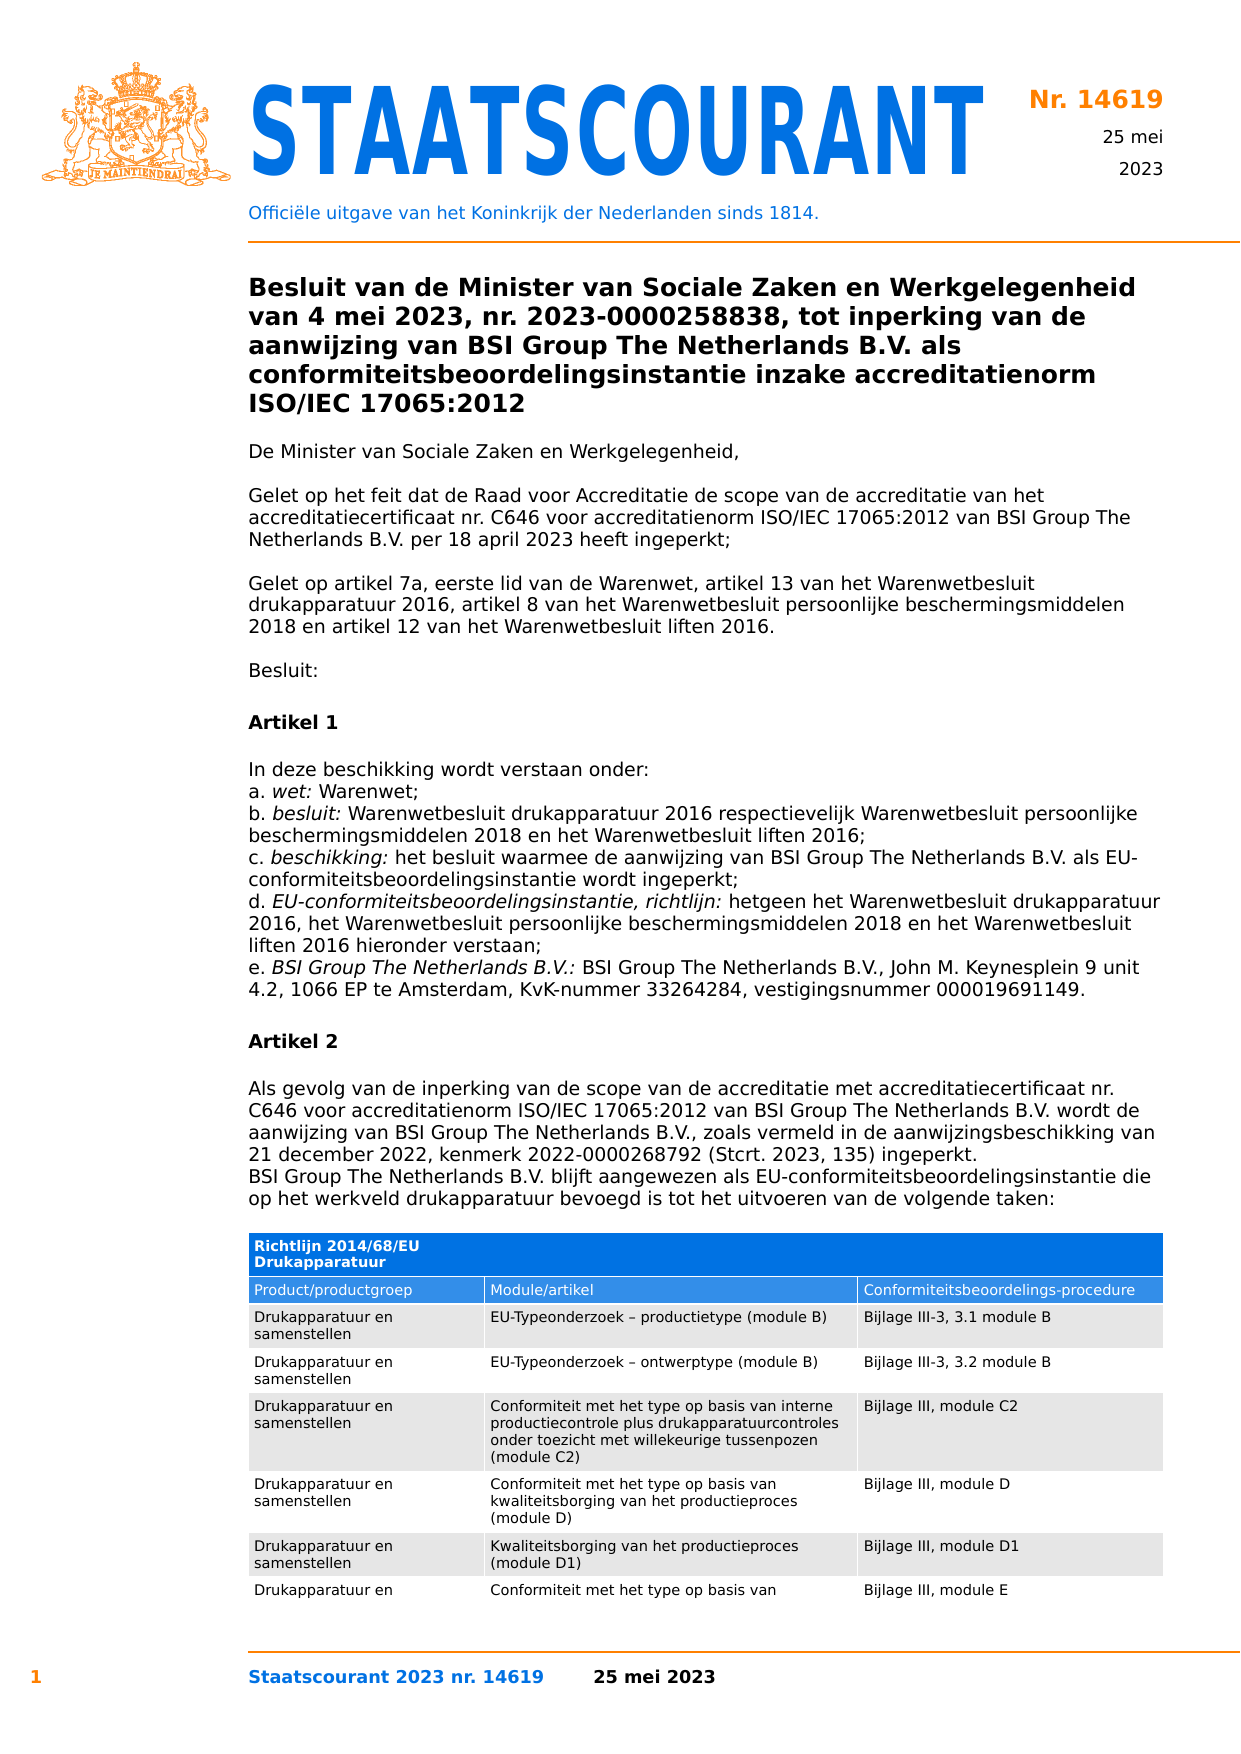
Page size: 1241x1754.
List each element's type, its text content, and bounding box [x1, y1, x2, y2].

table_cell Bijlage III, module D1 [858, 1533, 1163, 1576]
table_cell Bijlage III, module C2 [858, 1393, 1163, 1471]
table_cell Conformiteit met het type op basis van [485, 1577, 857, 1604]
text Gelet op het feit dat de Raad voor Accreditatie de scope van de accreditatie van het accreditatiecertificaat nr. C646 voor accreditatienorm ISO/IEC 17065:2012 van BSI Group The Netherlands B.V. per 18 april 2023 heeft ingeperkt; [248, 484, 1163, 551]
table_cell EU-Typeonderzoek – ontwerptype (module B) [485, 1349, 857, 1392]
text Als gevolg van de inperking van de scope van de accreditatie met accreditatiecertificaat nr. C646 voor accreditatienorm ISO/IEC 17065:2012 van BSI Group The Netherlands B.V. wordt de aanwijzing van BSI Group The Netherlands B.V., zoals vermeld in de aanwijzingsbeschikking van 21 december 2022, kenmerk 2022-0000268792 (Stcrt. 2023, 135) ingeperkt. [248, 1078, 1163, 1166]
table_cell Product/productgroep [249, 1277, 484, 1303]
table_header STAATSCOURANT [248, 62, 998, 203]
text d. EU-conformiteitsbeoordelingsinstantie, richtlijn: hetgeen het Warenwetbesluit drukapparatuur 2016, het Warenwetbesluit persoonlijke beschermingsmiddelen 2018 en het Warenwetbesluit liften 2016 hieronder verstaan; [248, 891, 1163, 957]
text Gelet op artikel 7a, eerste lid van de Warenwet, artikel 13 van het Warenwetbesluit drukapparatuur 2016, artikel 8 van het Warenwetbesluit persoonlijke beschermingsmiddelen 2018 en artikel 12 van het Warenwetbesluit liften 2016. [248, 572, 1163, 638]
table_cell Conformiteitsbeoordelings-procedure [858, 1277, 1163, 1303]
text b. besluit: Warenwetbesluit drukapparatuur 2016 respectievelijk Warenwetbesluit persoonlijke beschermingsmiddelen 2018 en het Warenwetbesluit liften 2016; [248, 803, 1163, 847]
text a. wet: Warenwet; [248, 781, 1163, 803]
table_cell Drukapparatuur en samenstellen [249, 1533, 484, 1576]
text BSI Group The Netherlands B.V. blijft aangewezen als EU-conformiteitsbeoordelingsinstantie die op het werkveld drukapparatuur bevoegd is tot het uitvoeren van de volgende taken: [248, 1166, 1163, 1210]
table_cell Bijlage III, module E [858, 1577, 1163, 1604]
table_cell Drukapparatuur en samenstellen [249, 1349, 484, 1392]
text c. beschikking: het besluit waarmee de aanwijzing van BSI Group The Netherlands B.V. als EU-conformiteitsbeoordelingsinstantie wordt ingeperkt; [248, 847, 1163, 891]
table_cell Bijlage III-3, 3.2 module B [858, 1349, 1163, 1392]
table_cell 25 mei [998, 121, 1240, 153]
table_cell Bijlage III, module D [858, 1472, 1163, 1532]
table_header [25, 62, 248, 241]
text De Minister van Sociale Zaken en Werkgelegenheid, [248, 441, 1163, 463]
table_cell 2023 [998, 153, 1240, 203]
picture [41, 62, 231, 186]
table_cell EU-Typeonderzoek – productietype (module B) [485, 1305, 857, 1348]
table_header Richtlijn 2014/68/EU Drukapparatuur [249, 1233, 1163, 1276]
table_cell Bijlage III-3, 3.1 module B [858, 1305, 1163, 1348]
table_cell Conformiteit met het type op basis van kwaliteitsborging van het productieproces (module D) [485, 1472, 857, 1532]
text Besluit: [248, 660, 1163, 682]
text In deze beschikking wordt verstaan onder: [248, 759, 1163, 781]
table_cell Drukapparatuur en samenstellen [249, 1472, 484, 1532]
table_cell Officiële uitgave van het Koninkrijk der Nederlanden sinds 1814. [248, 203, 1240, 241]
table_cell Drukapparatuur en [249, 1577, 484, 1604]
subtitle Artikel 1 [248, 712, 1163, 734]
table_cell Kwaliteitsborging van het productieproces (module D1) [485, 1533, 857, 1576]
table_cell Drukapparatuur en samenstellen [249, 1393, 484, 1471]
subtitle Besluit van de Minister van Sociale Zaken en Werkgelegenheid van 4 mei 2023, nr. 2023-0000258838, tot inperking van de aanwijzing van BSI Group The Netherlands B.V. als conformiteitsbeoordelingsinstantie inzake accreditatienorm ISO/IEC 17065:2012 [248, 273, 1163, 419]
table_header Nr. 14619 [998, 62, 1240, 121]
table_cell Module/artikel [485, 1277, 857, 1303]
text e. BSI Group The Netherlands B.V.: BSI Group The Netherlands B.V., John M. Keynesplein 9 unit 4.2, 1066 EP te Amsterdam, KvK-nummer 33264284, vestigingsnummer 000019691149. [248, 957, 1163, 1001]
table_cell Drukapparatuur en samenstellen [249, 1305, 484, 1348]
table_cell Conformiteit met het type op basis van interne productiecontrole plus drukapparatuurcontroles onder toezicht met willekeurige tussenpozen (module C2) [485, 1393, 857, 1471]
subtitle Artikel 2 [248, 1031, 1163, 1053]
